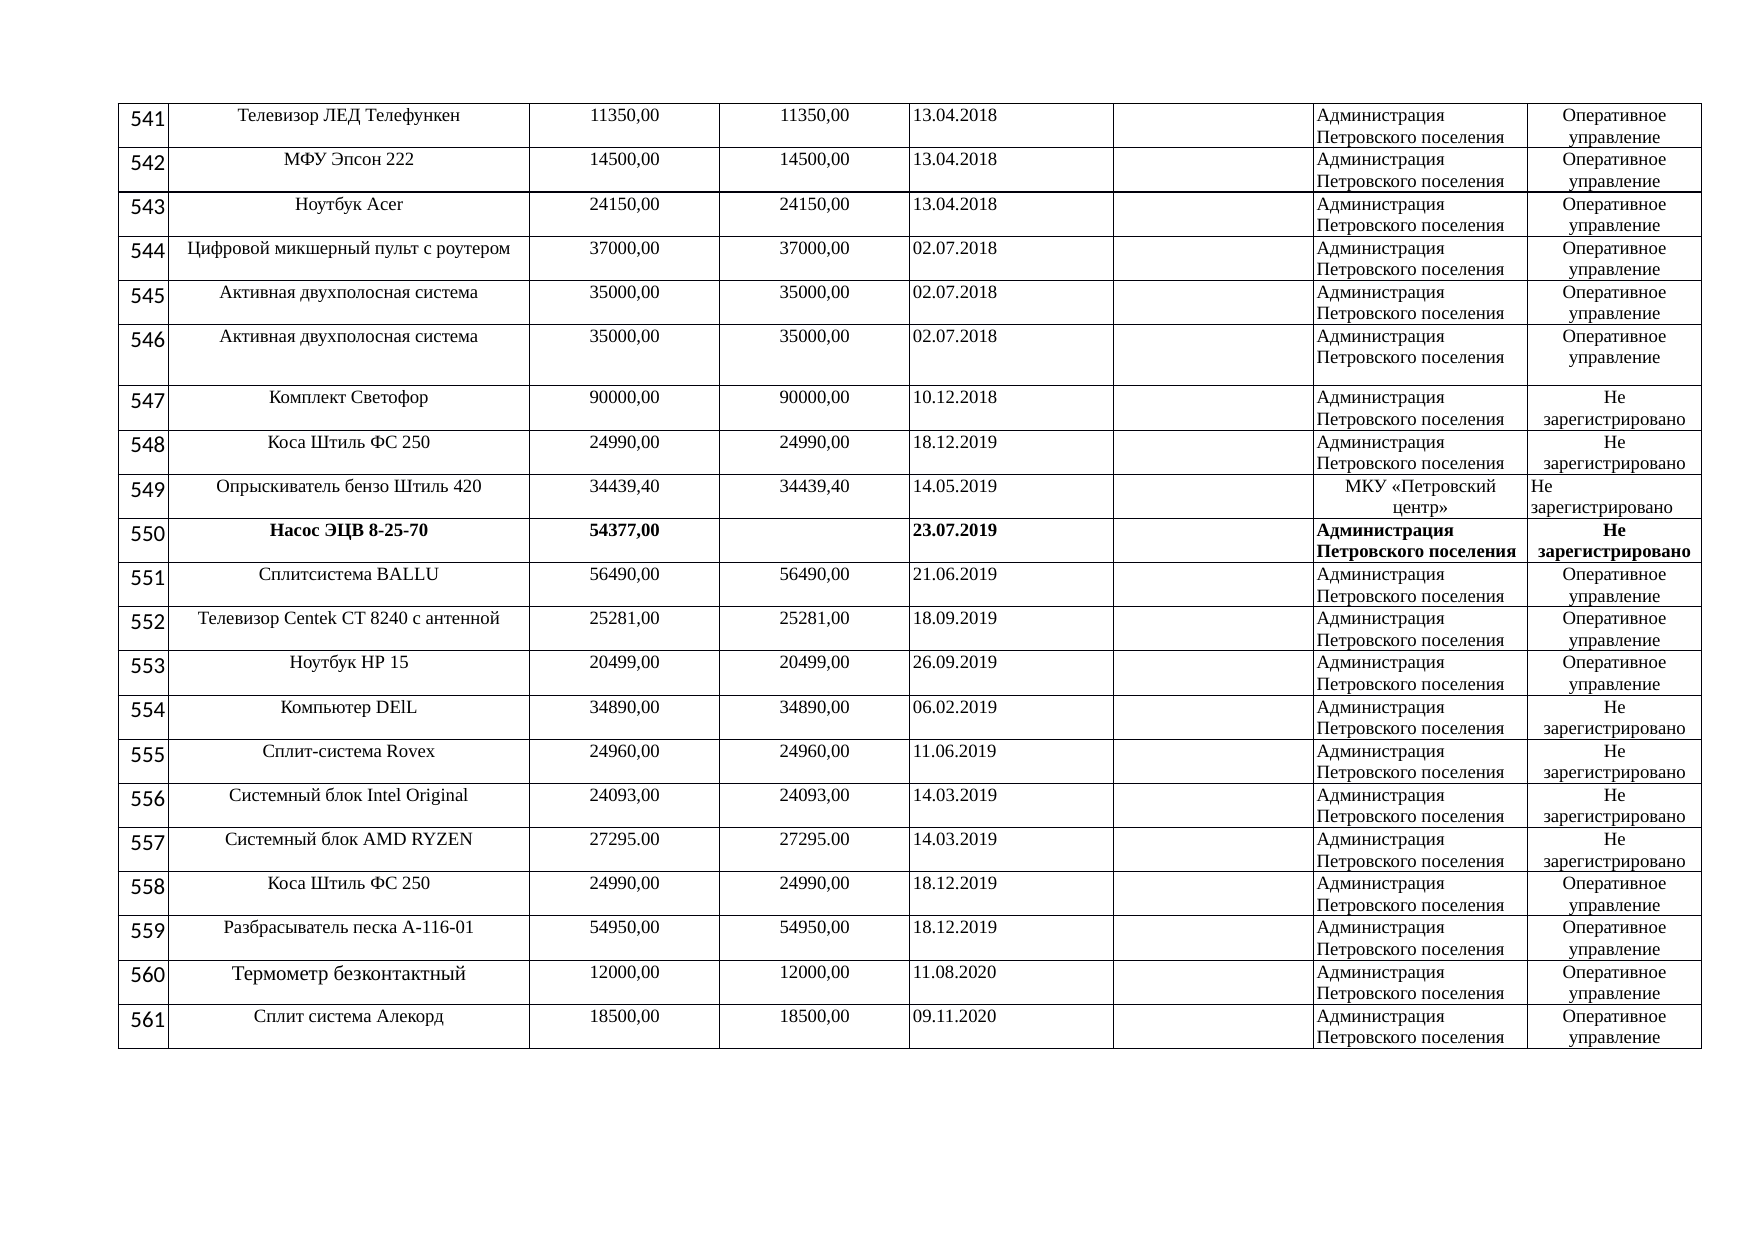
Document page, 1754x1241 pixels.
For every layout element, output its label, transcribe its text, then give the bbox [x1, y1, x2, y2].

table_cell Насос ЭЦВ 8-25-70 [169, 519, 529, 562]
table_cell 541 [119, 104, 168, 147]
table_cell [1114, 828, 1313, 871]
table_cell 27295.00 [720, 828, 909, 871]
table_cell 561 [119, 1005, 168, 1048]
table_cell 56490,00 [720, 563, 909, 606]
table_cell Администрация Петровского поселения [1314, 872, 1527, 915]
table_cell МФУ Эпсон 222 [169, 148, 529, 191]
table_cell Не зарегистрировано [1528, 696, 1701, 739]
table_cell Опрыскиватель бензо Штиль 420 [169, 475, 529, 518]
table_cell 550 [119, 519, 168, 562]
table_cell 35000,00 [530, 325, 719, 385]
table_cell Администрация Петровского поселения [1314, 563, 1527, 606]
table_cell 18500,00 [530, 1005, 719, 1048]
table_cell Активная двухполосная система [169, 325, 529, 385]
table_cell [1114, 325, 1313, 385]
table_cell [1114, 431, 1313, 474]
table_cell Оперативное управление [1528, 148, 1701, 191]
table_cell [1114, 281, 1313, 324]
table_cell 18500,00 [720, 1005, 909, 1048]
table_cell 27295.00 [530, 828, 719, 871]
table_cell Разбрасыватель песка А-116-01 [169, 916, 529, 959]
table_cell Ноутбук НР 15 [169, 651, 529, 694]
table_cell 14500,00 [530, 148, 719, 191]
table_cell 11.06.2019 [910, 740, 1113, 783]
table_cell Не зарегистрировано [1528, 828, 1701, 871]
table_cell [1114, 696, 1313, 739]
table_cell Не зарегистрировано [1528, 386, 1701, 429]
table_cell Администрация Петровского поселения [1314, 281, 1527, 324]
table_cell 544 [119, 237, 168, 280]
table_cell [1114, 193, 1313, 236]
table_cell Оперативное управление [1528, 104, 1701, 147]
table_cell [1114, 1005, 1313, 1048]
table_cell Оперативное управление [1528, 651, 1701, 694]
table_cell Телевизор Centek СТ 8240 с антенной [169, 607, 529, 650]
table_cell [1114, 872, 1313, 915]
table_cell 56490,00 [530, 563, 719, 606]
table_cell 21.06.2019 [910, 563, 1113, 606]
table_cell 02.07.2018 [910, 281, 1113, 324]
table_cell 560 [119, 961, 168, 1004]
table_cell Администрация Петровского поселения [1314, 961, 1527, 1004]
table_cell 12000,00 [720, 961, 909, 1004]
table_cell [720, 519, 909, 562]
table_cell 35000,00 [720, 325, 909, 385]
table_cell Администрация Петровского поселения [1314, 916, 1527, 959]
table_cell 90000,00 [720, 386, 909, 429]
table_cell 554 [119, 696, 168, 739]
table_cell 35000,00 [720, 281, 909, 324]
table_cell Оперативное управление [1528, 193, 1701, 236]
table_cell 547 [119, 386, 168, 429]
table_cell 37000,00 [530, 237, 719, 280]
table_cell Сплит система Алекорд [169, 1005, 529, 1048]
table_cell 06.02.2019 [910, 696, 1113, 739]
table_cell 557 [119, 828, 168, 871]
table_cell [1114, 651, 1313, 694]
table_cell [1114, 148, 1313, 191]
table_cell Администрация Петровского поселения [1314, 651, 1527, 694]
table_cell Оперативное управление [1528, 1005, 1701, 1048]
table_cell 09.11.2020 [910, 1005, 1113, 1048]
table_cell 11.08.2020 [910, 961, 1113, 1004]
table_cell 24990,00 [720, 431, 909, 474]
table_cell Администрация Петровского поселения [1314, 325, 1527, 385]
table_cell Системный блок AMD RYZEN [169, 828, 529, 871]
table_cell 553 [119, 651, 168, 694]
table_cell Оперативное управление [1528, 607, 1701, 650]
table_cell [1114, 237, 1313, 280]
table_cell 26.09.2019 [910, 651, 1113, 694]
table_cell 18.12.2019 [910, 431, 1113, 474]
table_cell Не зарегистрировано [1528, 784, 1701, 827]
table_cell 24960,00 [720, 740, 909, 783]
table_cell 24990,00 [530, 872, 719, 915]
table_cell Комплект Светофор [169, 386, 529, 429]
table_cell Коса Штиль ФС 250 [169, 872, 529, 915]
table_cell 02.07.2018 [910, 325, 1113, 385]
table_cell 543 [119, 193, 168, 236]
table_cell [1114, 563, 1313, 606]
table_cell Не зарегистрировано [1528, 431, 1701, 474]
table_cell [1114, 916, 1313, 959]
table_cell 555 [119, 740, 168, 783]
table_cell Администрация Петровского поселения [1314, 607, 1527, 650]
table_cell 18.12.2019 [910, 916, 1113, 959]
table_cell [1114, 475, 1313, 518]
table_cell 558 [119, 872, 168, 915]
table_cell 24150,00 [530, 193, 719, 236]
table_cell Администрация Петровского поселения [1314, 740, 1527, 783]
table_cell Оперативное управление [1528, 872, 1701, 915]
table_cell 24150,00 [720, 193, 909, 236]
table_cell [1114, 519, 1313, 562]
table_cell 20499,00 [530, 651, 719, 694]
table_cell Термометр безконтактный [169, 961, 529, 1004]
table_cell Оперативное управление [1528, 961, 1701, 1004]
table_cell 24093,00 [530, 784, 719, 827]
table_cell Оперативное управление [1528, 237, 1701, 280]
table_cell Администрация Петровского поселения [1314, 828, 1527, 871]
table_cell 34439,40 [720, 475, 909, 518]
table_cell Администрация Петровского поселения [1314, 386, 1527, 429]
table_cell 18.09.2019 [910, 607, 1113, 650]
table_cell 35000,00 [530, 281, 719, 324]
table_cell 54950,00 [720, 916, 909, 959]
table_cell 10.12.2018 [910, 386, 1113, 429]
table_cell 542 [119, 148, 168, 191]
table_cell 25281,00 [720, 607, 909, 650]
table_cell 34890,00 [530, 696, 719, 739]
table_cell 13.04.2018 [910, 104, 1113, 147]
table_cell Администрация Петровского поселения [1314, 237, 1527, 280]
table_cell 552 [119, 607, 168, 650]
table_cell Компьютер DElL [169, 696, 529, 739]
table_cell 14500,00 [720, 148, 909, 191]
table_cell Сплит-система Rovex [169, 740, 529, 783]
table_cell Телевизор ЛЕД Телефункен [169, 104, 529, 147]
table_cell [1114, 740, 1313, 783]
table_cell 54377,00 [530, 519, 719, 562]
table_cell 20499,00 [720, 651, 909, 694]
table_cell 13.04.2018 [910, 148, 1113, 191]
table_cell Администрация Петровского поселения [1314, 193, 1527, 236]
table_cell Администрация Петровского поселения [1314, 519, 1527, 562]
table_cell 11350,00 [720, 104, 909, 147]
table_cell 13.04.2018 [910, 193, 1113, 236]
table_cell Не зарегистрировано [1528, 475, 1701, 518]
table_cell 34439,40 [530, 475, 719, 518]
table_cell 37000,00 [720, 237, 909, 280]
table_cell 14.03.2019 [910, 828, 1113, 871]
table_cell Оперативное управление [1528, 916, 1701, 959]
table_cell 559 [119, 916, 168, 959]
table_cell 549 [119, 475, 168, 518]
table_cell 54950,00 [530, 916, 719, 959]
table_cell [1114, 607, 1313, 650]
table_cell [1114, 784, 1313, 827]
table_cell Оперативное управление [1528, 563, 1701, 606]
table_cell 25281,00 [530, 607, 719, 650]
table_cell Администрация Петровского поселения [1314, 784, 1527, 827]
table_cell Администрация Петровского поселения [1314, 1005, 1527, 1048]
table_cell 14.03.2019 [910, 784, 1113, 827]
table_cell 24093,00 [720, 784, 909, 827]
table_cell Администрация Петровского поселения [1314, 148, 1527, 191]
table_cell [1114, 961, 1313, 1004]
table_cell 24990,00 [530, 431, 719, 474]
table_cell 24960,00 [530, 740, 719, 783]
table_cell 23.07.2019 [910, 519, 1113, 562]
table_cell Администрация Петровского поселения [1314, 431, 1527, 474]
table_cell Системный блок Intel Original [169, 784, 529, 827]
table_cell 548 [119, 431, 168, 474]
table_cell 18.12.2019 [910, 872, 1113, 915]
table_cell 14.05.2019 [910, 475, 1113, 518]
table_cell [1114, 386, 1313, 429]
table_cell Оперативное управление [1528, 281, 1701, 324]
table_cell 02.07.2018 [910, 237, 1113, 280]
table_cell Не зарегистрировано [1528, 519, 1701, 562]
table_cell 546 [119, 325, 168, 385]
table_cell 24990,00 [720, 872, 909, 915]
table_cell Не зарегистрировано [1528, 740, 1701, 783]
table_cell Активная двухполосная система [169, 281, 529, 324]
table_cell 551 [119, 563, 168, 606]
table_cell Оперативное управление [1528, 325, 1701, 385]
table_cell 34890,00 [720, 696, 909, 739]
table_cell Коса Штиль ФС 250 [169, 431, 529, 474]
table_cell 11350,00 [530, 104, 719, 147]
table_cell Администрация Петровского поселения [1314, 104, 1527, 147]
table_cell Цифровой микшерный пульт с роутером [169, 237, 529, 280]
table_cell 12000,00 [530, 961, 719, 1004]
table_cell МКУ «Петровский центр» [1314, 475, 1527, 518]
table_cell Сплитсистема BALLU [169, 563, 529, 606]
table_cell [1114, 104, 1313, 147]
table_cell Ноутбук Acer [169, 193, 529, 236]
table_cell 545 [119, 281, 168, 324]
table_cell Администрация Петровского поселения [1314, 696, 1527, 739]
table_cell 556 [119, 784, 168, 827]
table_cell 90000,00 [530, 386, 719, 429]
